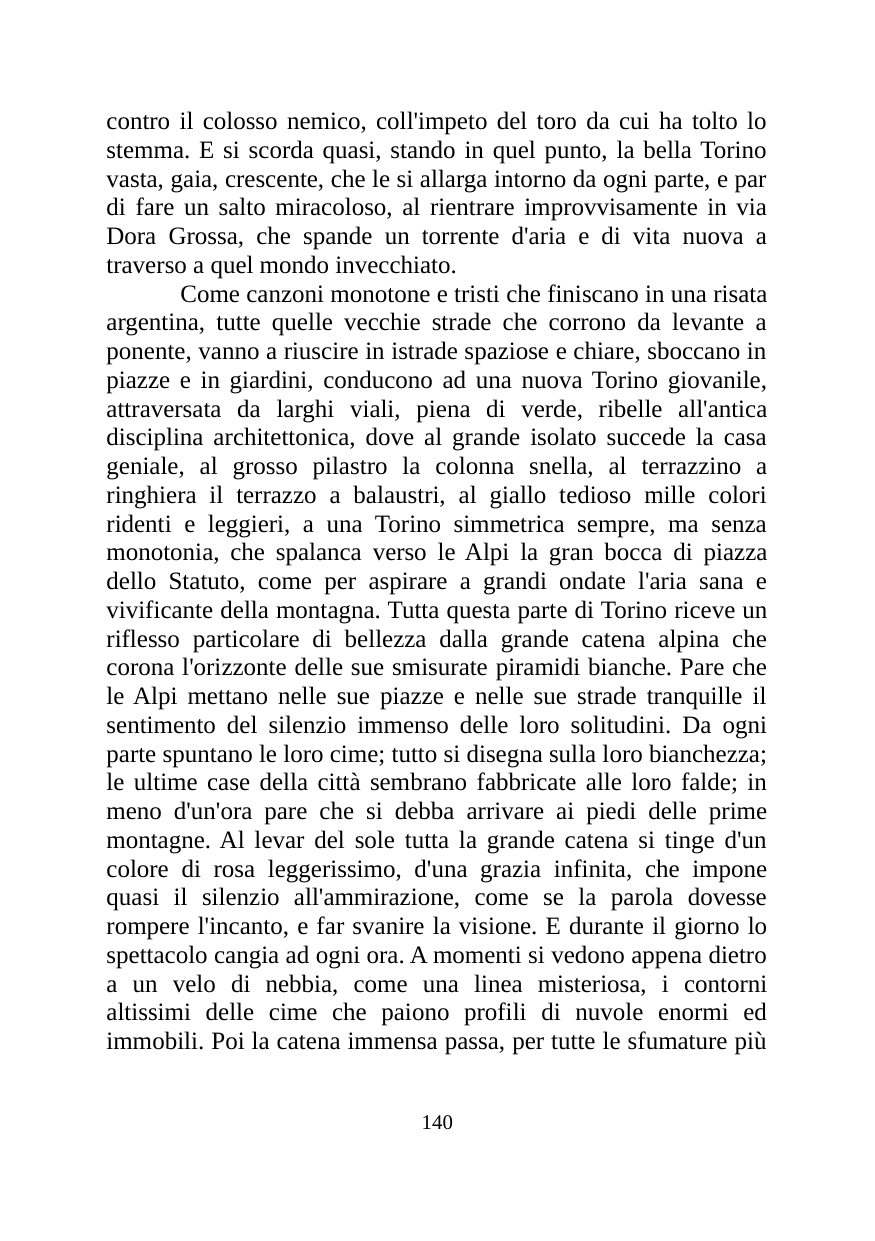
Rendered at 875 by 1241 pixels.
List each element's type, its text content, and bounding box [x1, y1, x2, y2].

text contro il colosso nemico, coll'impeto del toro da cui ha tolto lo stemma. E si scorda quasi, stando in quel punto, la bella Torino vasta, gaia, crescente, che le si allarga intorno da ogni parte, e par di fare un salto miracoloso, al rientrare improvvisamente in via Dora Grossa, che spande un torrente d'aria e di vita nuova a traverso a quel mondo invecchiato. [106, 106, 768, 279]
text Come canzoni monotone e tristi che finiscano in una risata argentina, tutte quelle vecchie strade che corrono da levante a ponente, vanno a riuscire in istrade spaziose e chiare, sboccano in piazze e in giardini, conducono ad una nuova Torino giovanile, attraversata da larghi viali, piena di verde, ribelle all'antica disciplina architettonica, dove al grande isolato succede la casa geniale, al grosso pilastro la colonna snella, al terrazzino a ringhiera il terrazzo a balaustri, al giallo tedioso mille colori ridenti e leggieri, a una Torino simmetrica sempre, ma senza monotonia, che spalanca verso le Alpi la gran bocca di piazza dello Statuto, come per aspirare a grandi ondate l'aria sana e vivificante della montagna. Tutta questa parte di Torino riceve un riflesso particolare di bellezza dalla grande catena alpina che corona l'orizzonte delle sue smisurate piramidi bianche. Pare che le Alpi mettano nelle sue piazze e nelle sue strade tranquille il sentimento del silenzio immenso delle loro solitudini. Da ogni parte spuntano le loro cime; tutto si disegna sulla loro bianchezza; le ultime case della città sembrano fabbricate alle loro falde; in meno d'un'ora pare che si debba arrivare ai piedi delle prime montagne. Al levar del sole tutta la grande catena si tinge d'un colore di rosa leggerissimo, d'una grazia infinita, che impone quasi il silenzio all'ammirazione, come se la parola dovesse rompere l'incanto, e far svanire la visione. E durante il giorno lo spettacolo cangia ad ogni ora. A momenti si vedono appena dietro a un velo di nebbia, come una linea misteriosa, i contorni altissimi delle cime che paiono profili di nuvole enormi ed immobili. Poi la catena immensa passa, per tutte le sfumature più [106, 279, 768, 1055]
